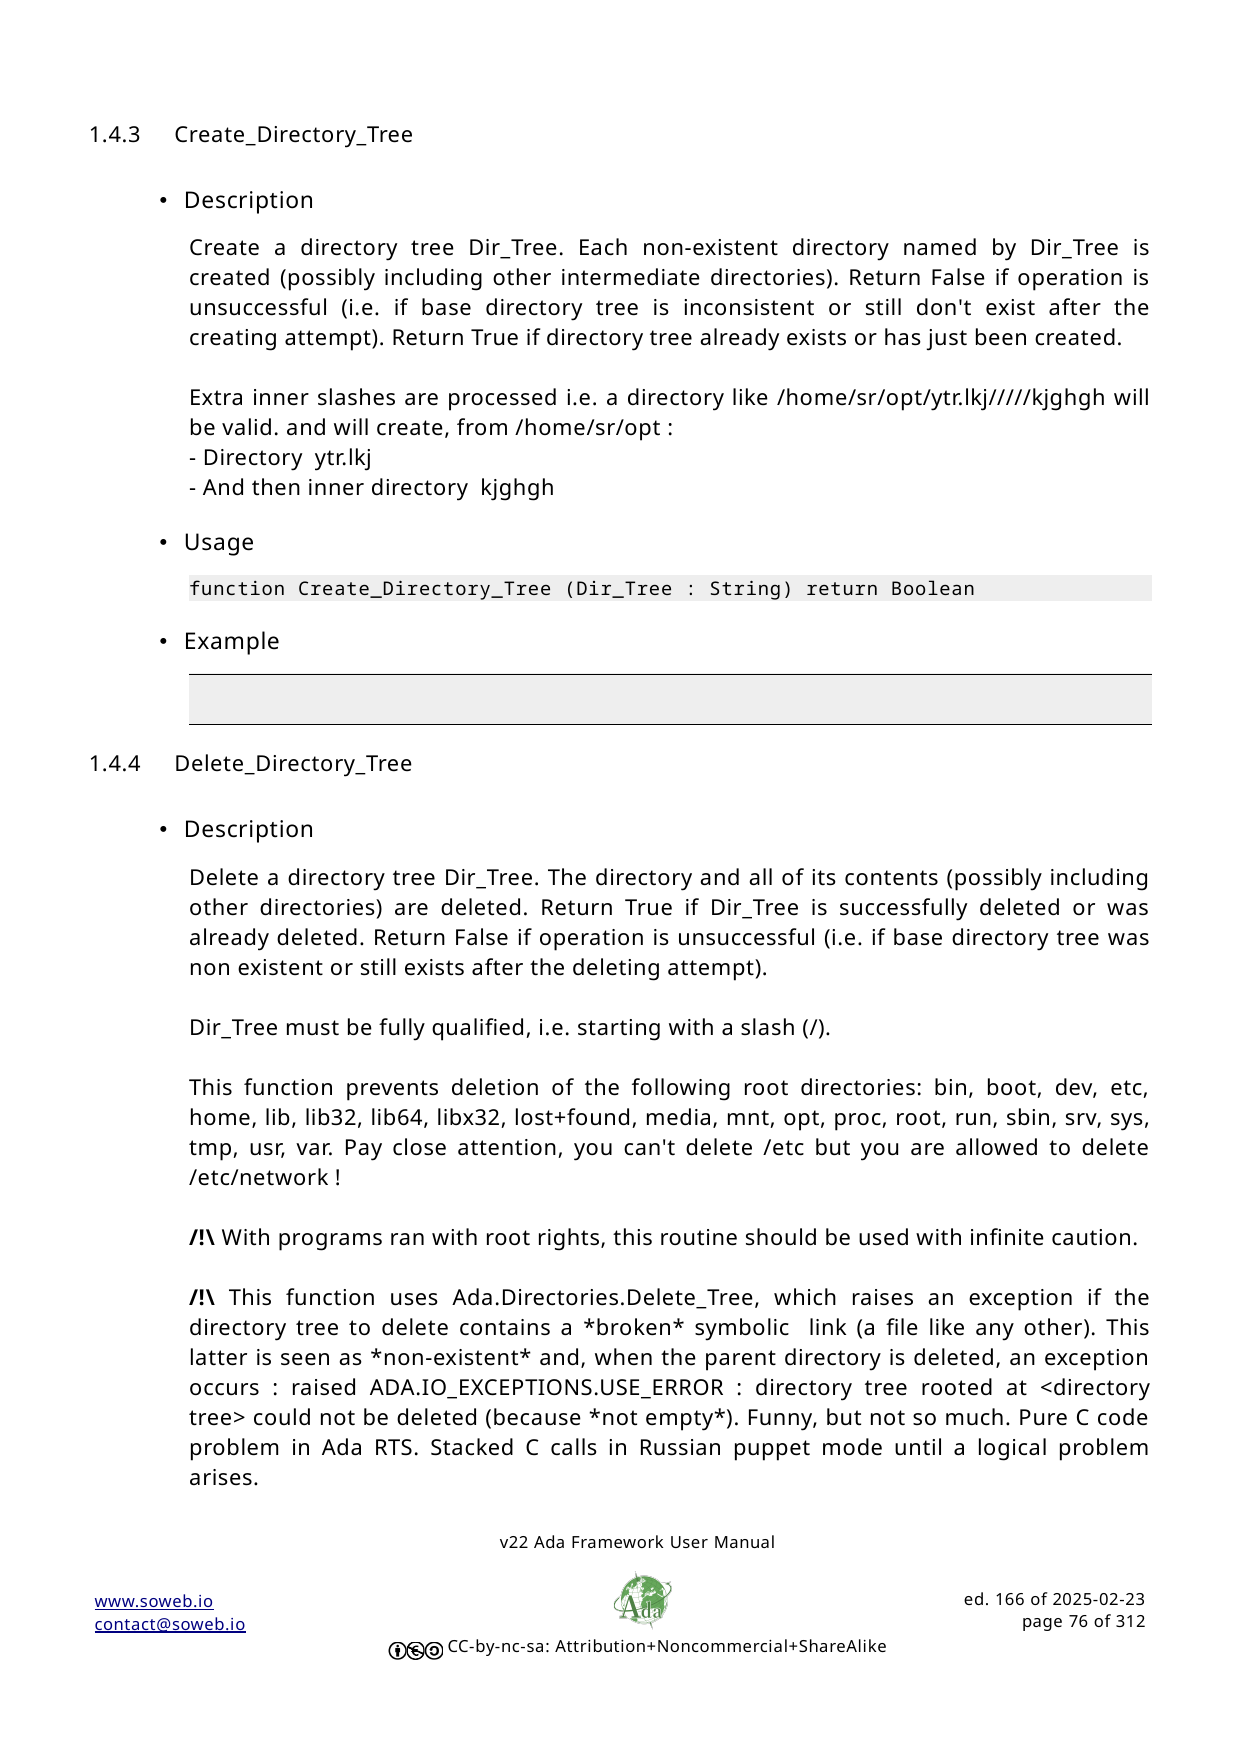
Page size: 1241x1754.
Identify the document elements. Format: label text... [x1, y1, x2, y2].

picture [388, 1642, 443, 1660]
subtitle Delete_Directory_Tree [88, 748, 1152, 789]
text Create a directory tree Dir_Tree. Each non-existent directory named by Dir_Tree is created (possibly including other intermediate directories). Return False if operation is unsuccessful (i.e. if base directory tree is inconsistent or still don't exist after the creating attempt). Return True if directory tree already exists or has just been created. [189, 232, 1152, 352]
text /!\ This function uses Ada.Directories.Delete_Tree, which raises an exception if the directory tree to delete contains a *broken* symbolic link (a file like any other). This latter is seen as *non-existent* and, when the parent directory is deleted, an exception occurs : raised ADA.IO_EXCEPTIONS.USE_ERROR : directory tree rooted at <directory tree> could not be deleted (because *not empty*). Funny, but not so much. Pure C code problem in Ada RTS. Stacked C calls in Russian puppet mode until a logical problem arises. [189, 1282, 1152, 1492]
subtitle Example [159, 624, 1152, 656]
text function Create_Directory_Tree (Dir_Tree : String) return Boolean [189, 575, 1152, 601]
subtitle Description [159, 813, 1152, 844]
picture [613, 1571, 672, 1630]
subtitle Create_Directory_Tree [88, 118, 1152, 159]
text /!\ With programs ran with root rights, this routine should be used with infinite caution. [189, 1222, 1152, 1252]
subtitle Usage [159, 526, 1152, 557]
text - Directory ytr.lkj [189, 442, 1152, 472]
text - And then inner directory kjghgh [189, 472, 1152, 502]
text This function prevents deletion of the following root directories: bin, boot, dev, etc, home, lib, lib32, lib64, libx32, lost+found, media, mnt, opt, proc, root, run, sbin, srv, sys, tmp, usr, var. Pay close attention, you can't delete /etc but you are allowed to delete /etc/network ! [189, 1072, 1152, 1192]
text Extra inner slashes are processed i.e. a directory like /home/sr/opt/ytr.lkj/////kjghgh will be valid. and will create, from /home/sr/opt : [189, 382, 1152, 442]
text Delete a directory tree Dir_Tree. The directory and all of its contents (possibly including other directories) are deleted. Return True if Dir_Tree is successfully deleted or was already deleted. Return False if operation is unsuccessful (i.e. if base directory tree was non existent or still exists after the deleting attempt). [189, 862, 1152, 982]
text Dir_Tree must be fully qualified, i.e. starting with a slash (/). [189, 1012, 1152, 1042]
subtitle Description [159, 183, 1152, 214]
